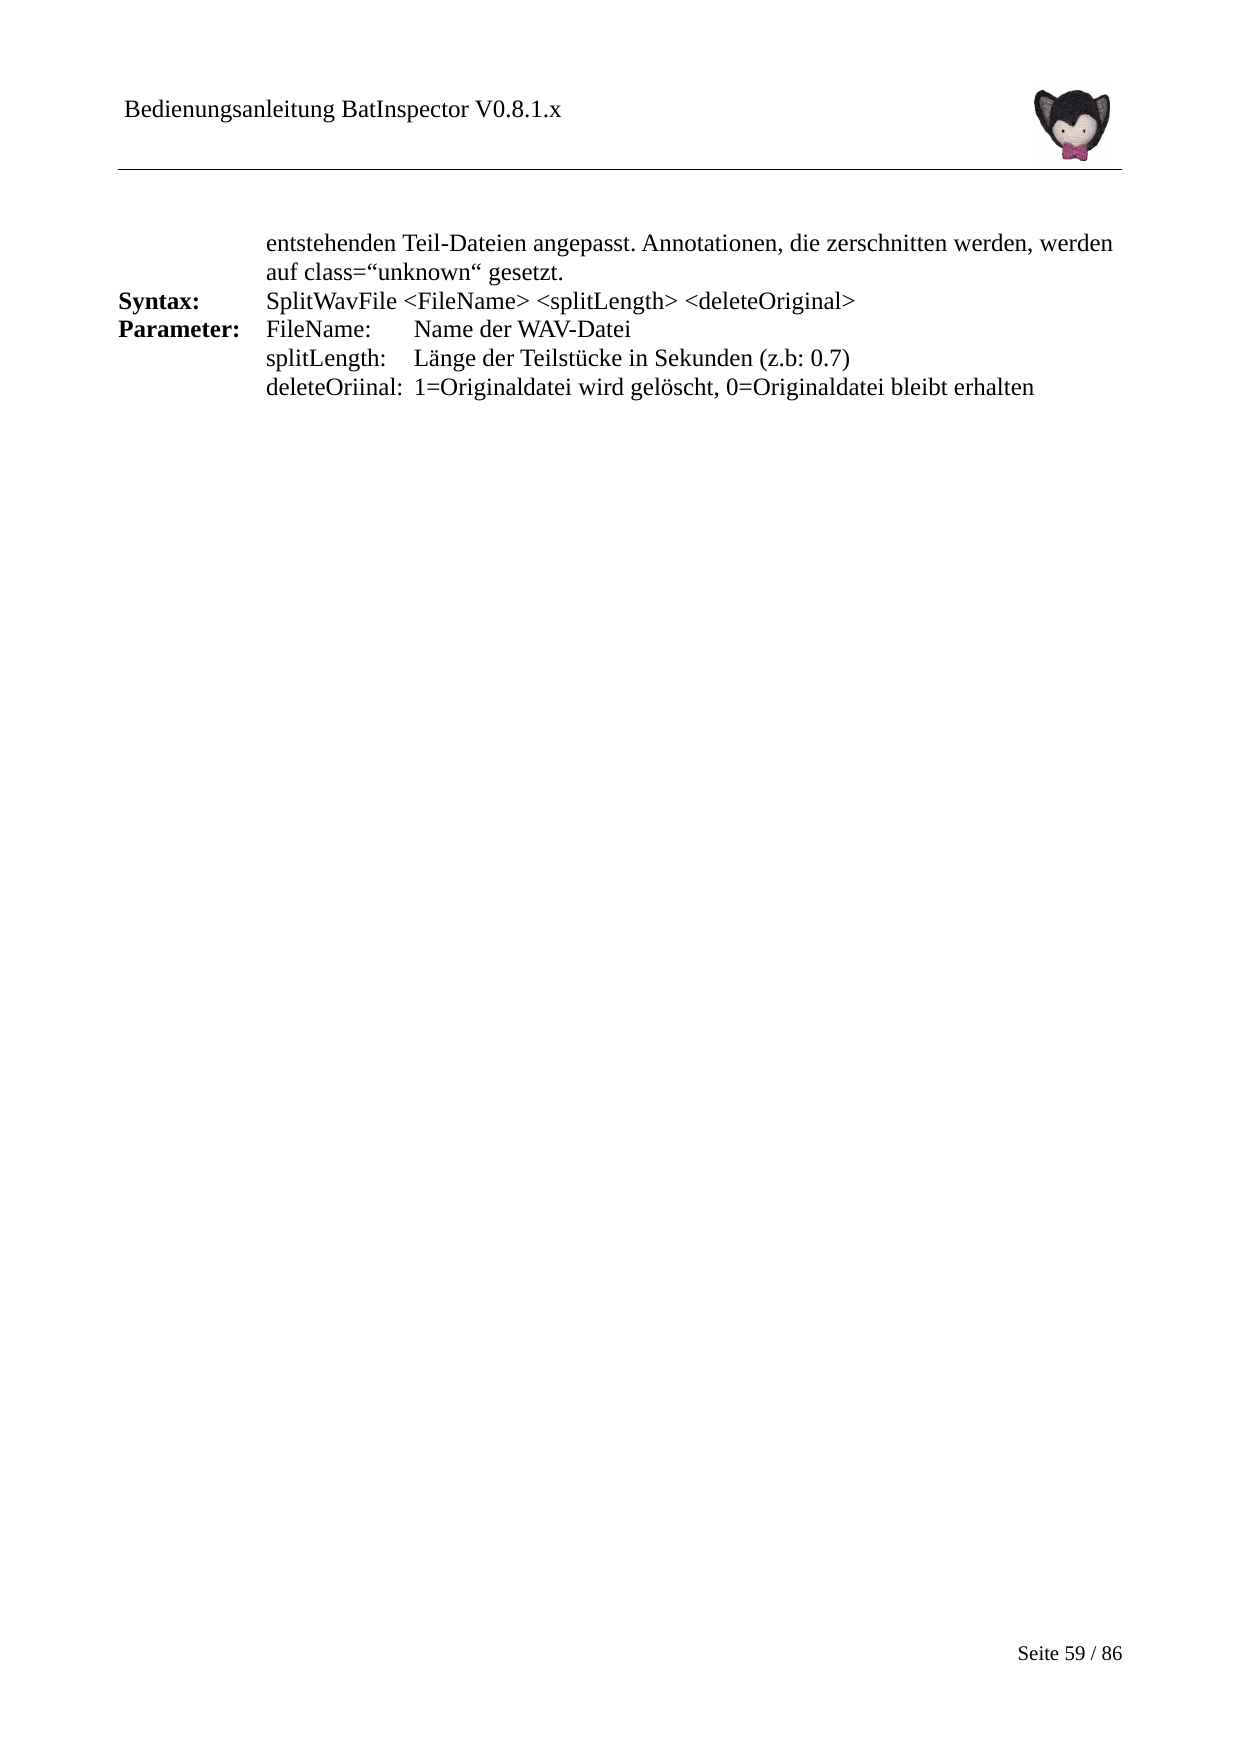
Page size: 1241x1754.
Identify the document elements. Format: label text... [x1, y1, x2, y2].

text Syntax: SplitWavFile <FileName> <splitLength> <deleteOriginal> [118, 286, 1122, 314]
text deleteOriinal: 1=Originaldatei wird gelöscht, 0=Originaldatei bleibt erhalten [266, 372, 1122, 401]
text Parameter: FileName: Name der WAV-Datei [118, 314, 1122, 343]
text entstehenden Teil-Dateien angepasst. Annotationen, die zerschnitten werden, werden auf class=“unknown“ gesetzt. [118, 228, 1122, 286]
text splitLength: Länge der Teilstücke in Sekunden (z.b: 0.7) [266, 343, 1122, 372]
picture [1030, 80, 1119, 169]
